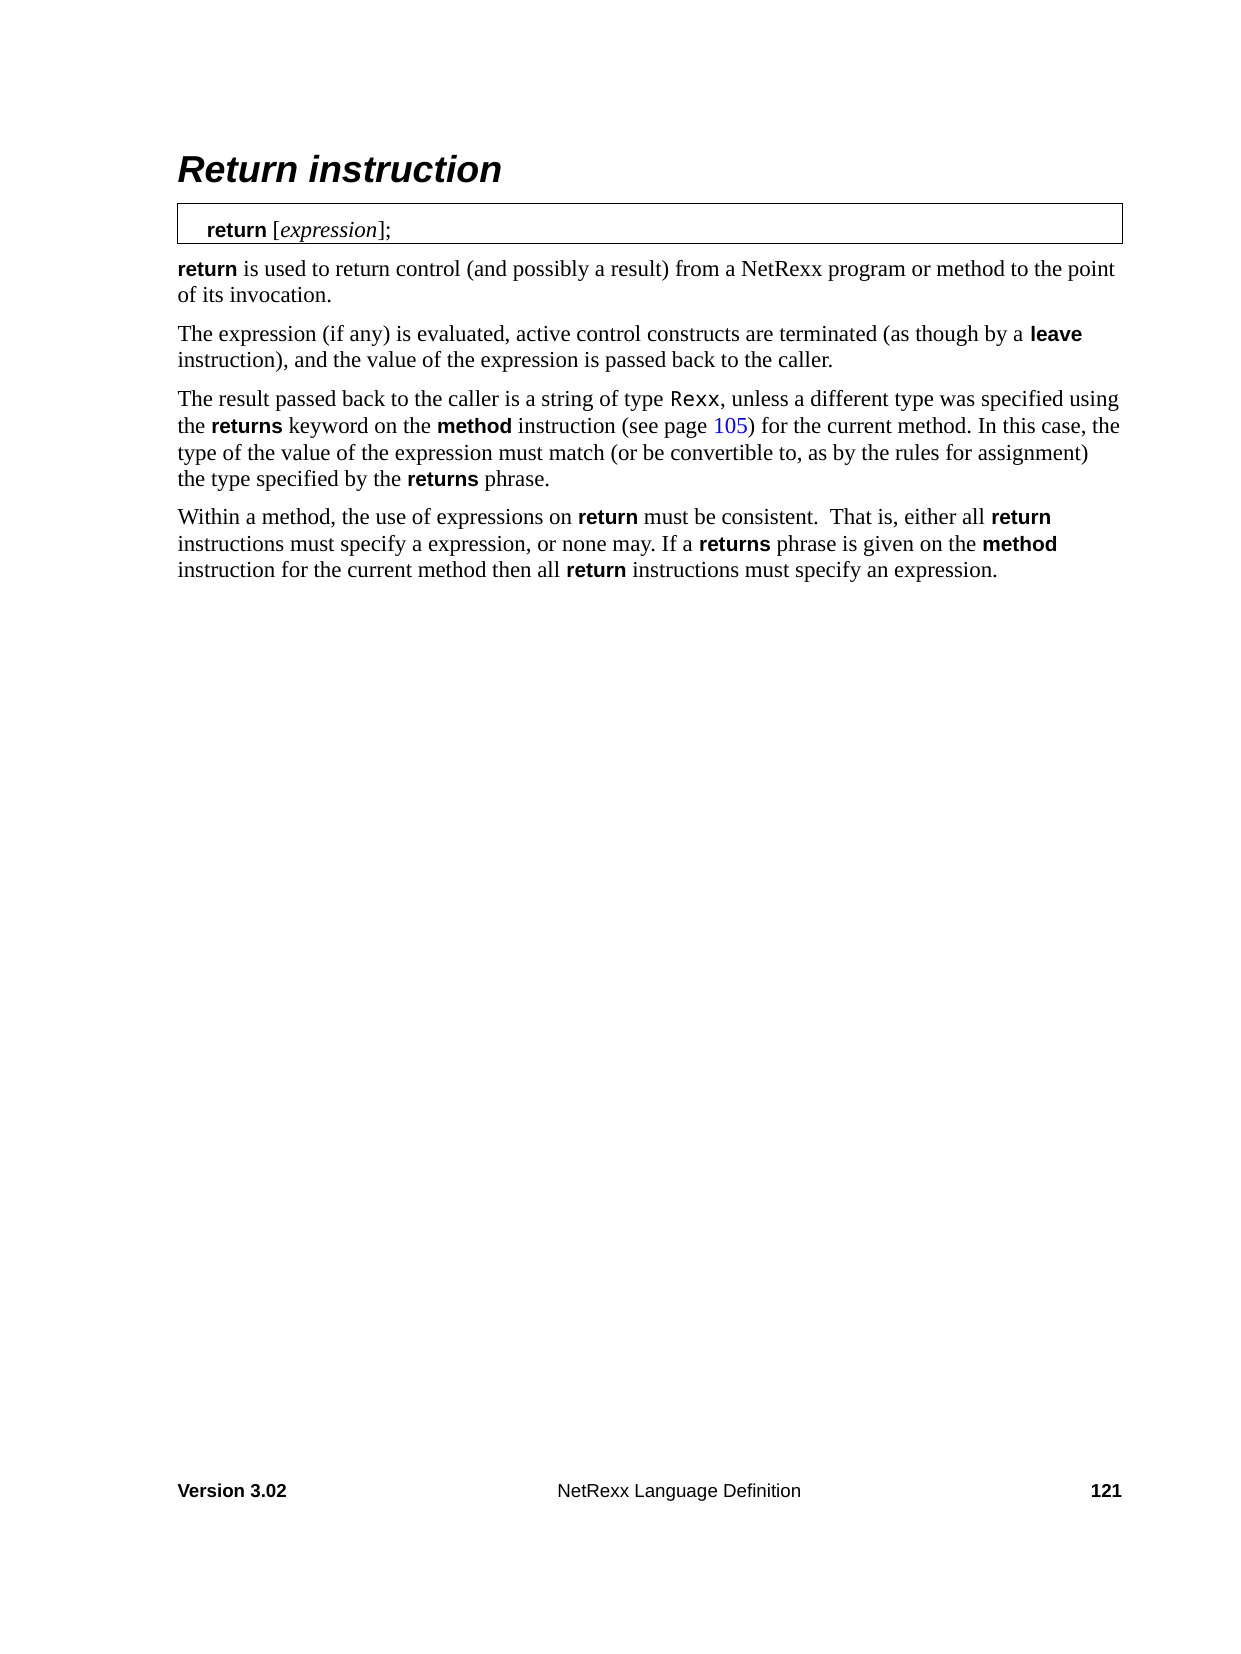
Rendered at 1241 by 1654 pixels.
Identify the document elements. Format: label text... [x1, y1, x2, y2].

text Within a method, the use of expressions on return must be consistent. That is, either all return instructions must specify a expression, or none may. If a returns phrase is given on the method instruction for the current method then all return instructions must specify an expression. [177, 503, 1122, 582]
text The result passed back to the caller is a string of type Rexx, unless a different type was specified using the returns keyword on the method instruction (see page 100) for the current method. In this case, the type of the value of the expression must match (or be convertible to, as by the rules for assignment) the type specified by the returns phrase. [177, 384, 1122, 492]
subtitle Return instruction [177, 148, 1122, 191]
table_header return [expression]; [178, 204, 1122, 242]
text The expression (if any) is evaluated, active control constructs are terminated (as though by a leave instruction), and the value of the expression is passed back to the caller. [177, 320, 1122, 372]
text return is used to return control (and possibly a result) from a NetRexx program or method to the point of its invocation. [177, 255, 1122, 308]
